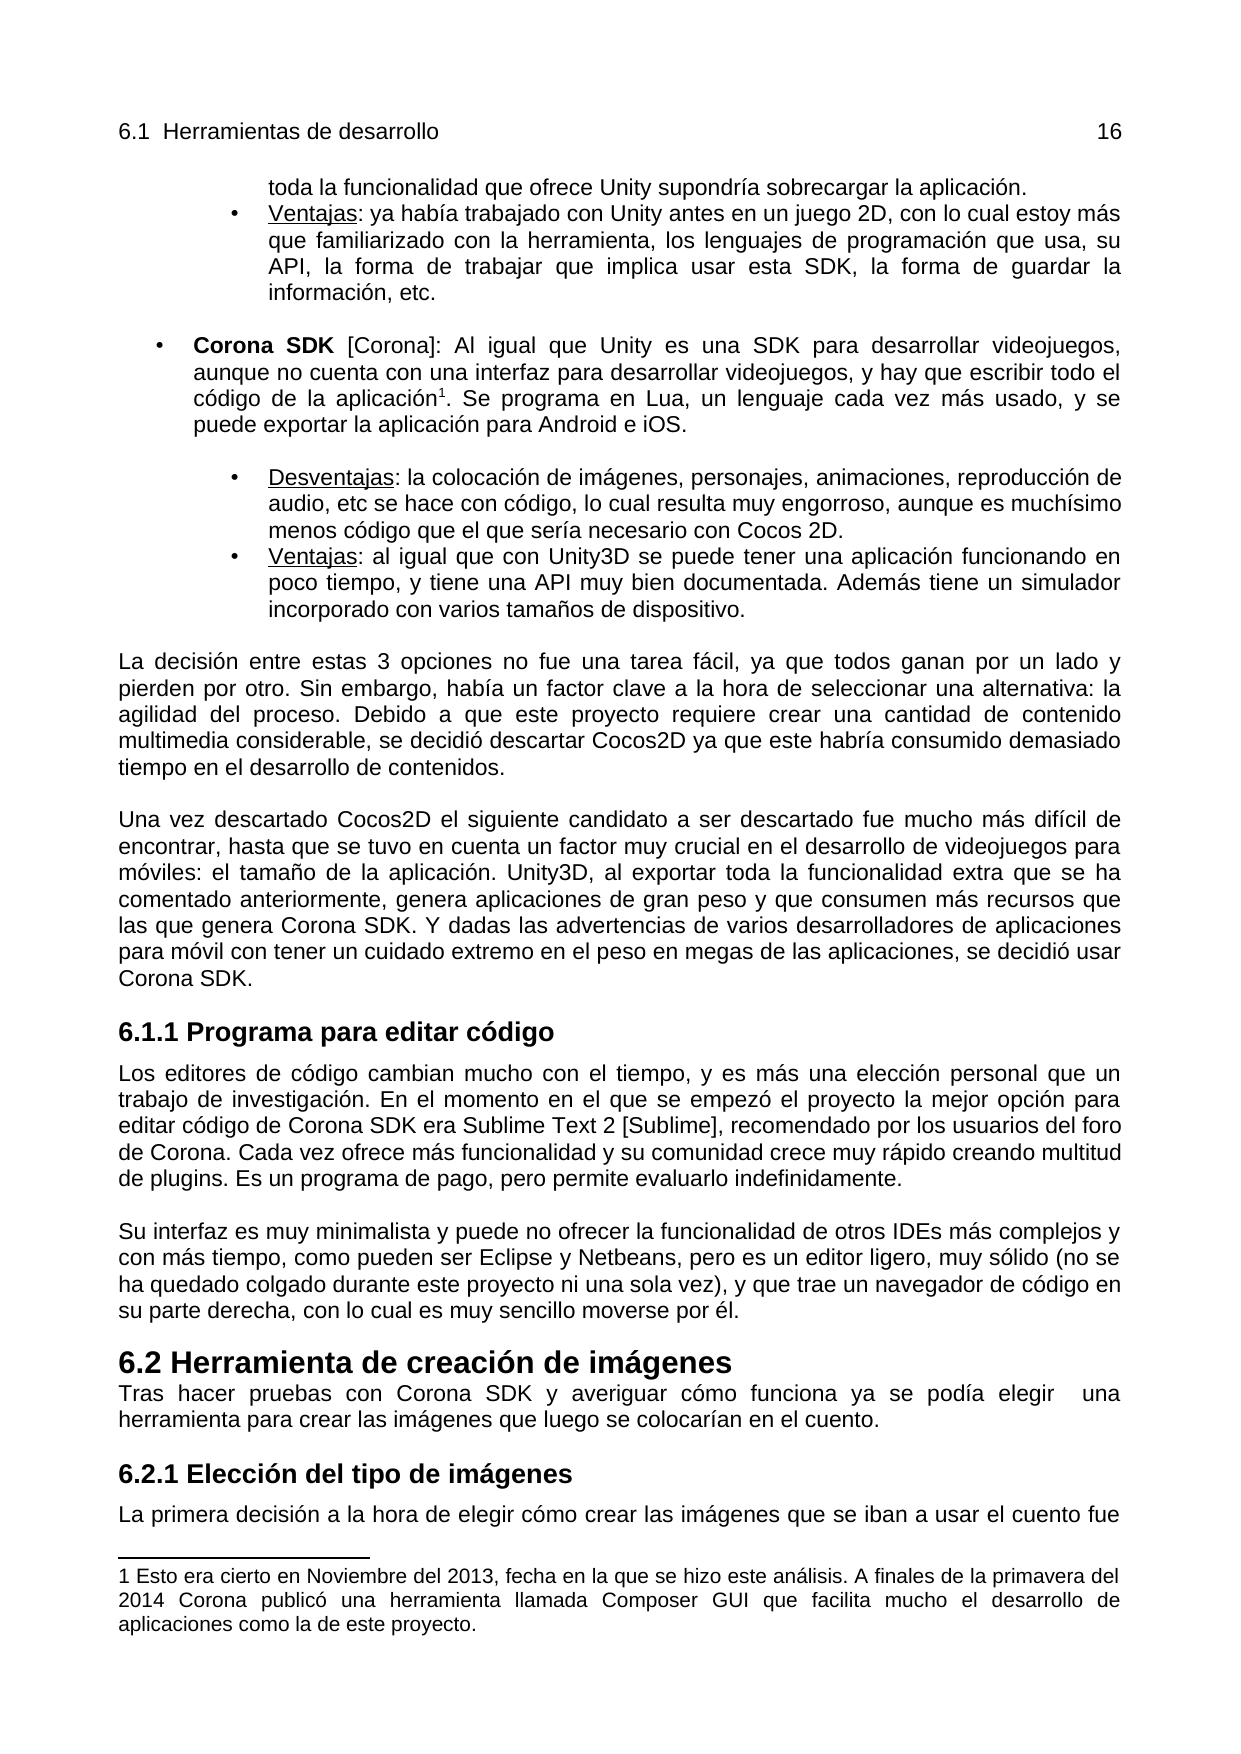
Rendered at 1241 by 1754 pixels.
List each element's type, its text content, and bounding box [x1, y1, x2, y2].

text Los editores de código cambian mucho con el tiempo, y es más una elección personal que un trabajo de investigación. En el momento en el que se empezó el proyecto la mejor opción para editar código de Corona SDK era Sublime Text 2 [Sublime], recomendado por los usuarios del foro de Corona. Cada vez ofrece más funcionalidad y su comunidad crece muy rápido creando multitud de plugins. Es un programa de pago, pero permite evaluarlo indefinidamente. [118, 1060, 1122, 1191]
list Ventajas: al igual que con Unity3D se puede tener una aplicación funcionando en poco tiempo, y tiene una API muy bien documentada. Además tiene un simulador incorporado con varios tamaños de dispositivo. [231, 543, 1122, 622]
text Una vez descartado Cocos2D el siguiente candidato a ser descartado fue mucho más difícil de encontrar, hasta que se tuvo en cuenta un factor muy crucial en el desarrollo de videojuegos para móviles: el tamaño de la aplicación. Unity3D, al exportar toda la funcionalidad extra que se ha comentado anteriormente, genera aplicaciones de gran peso y que consumen más recursos que las que genera Corona SDK. Y dadas las advertencias de varios desarrolladores de aplicaciones para móvil con tener un cuidado extremo en el peso en megas de las aplicaciones, se decidió usar Corona SDK. [118, 806, 1122, 991]
list toda la funcionalidad que ofrece Unity supondría sobrecargar la aplicación. [231, 174, 1122, 200]
text La decisión entre estas 3 opciones no fue una tarea fácil, ya que todos ganan por un lado y pierden por otro. Sin embargo, había un factor clave a la hora de seleccionar una alternativa: la agilidad del proceso. Debido a que este proyecto requiere crear una cantidad de contenido multimedia considerable, se decidió descartar Cocos2D ya que este habría consumido demasiado tiempo en el desarrollo de contenidos. [118, 648, 1122, 780]
list Corona SDK [Corona]: Al igual que Unity es una SDK para desarrollar videojuegos, aunque no cuenta con una interfaz para desarrollar videojuegos, y hay que escribir todo el código de la aplicación. Se programa en Lua, un lenguaje cada vez más usado, y se puede exportar la aplicación para Android e iOS. [156, 332, 1122, 437]
text La primera decisión a la hora de elegir cómo crear las imágenes que se iban a usar el cuento fue [118, 1501, 1122, 1528]
list Esto era cierto en Noviembre del 2013, fecha en la que se hizo este análisis. A finales de la primavera del 2014 Corona publicó una herramienta llamada Composer GUI que facilita mucho el desarrollo de aplicaciones como la de este proyecto. [118, 1564, 1122, 1636]
subtitle Programa para editar código [118, 1016, 1122, 1047]
text Su interfaz es muy minimalista y puede no ofrecer la funcionalidad de otros IDEs más complejos y con más tiempo, como pueden ser Eclipse y Netbeans, pero es un editor ligero, muy sólido (no se ha quedado colgado durante este proyecto ni una sola vez), y que trae un navegador de código en su parte derecha, con lo cual es muy sencillo moverse por él. [118, 1218, 1122, 1323]
list Ventajas: ya había trabajado con Unity antes en un juego 2D, con lo cual estoy más que familiarizado con la herramienta, los lenguajes de programación que usa, su API, la forma de trabajar que implica usar esta SDK, la forma de guardar la información, etc. [231, 200, 1122, 306]
subtitle Tras hacer pruebas con Corona SDK y averiguar cómo funciona ya se podía elegir una herramienta para crear las imágenes que luego se colocarían en el cuento. [118, 1380, 1122, 1433]
subtitle Elección del tipo de imágenes [118, 1458, 1122, 1489]
list Desventajas: la colocación de imágenes, personajes, animaciones, reproducción de audio, etc se hace con código, lo cual resulta muy engorroso, aunque es muchísimo menos código que el que sería necesario con Cocos 2D. [231, 464, 1122, 543]
subtitle Herramienta de creación de imágenes [118, 1344, 1122, 1380]
